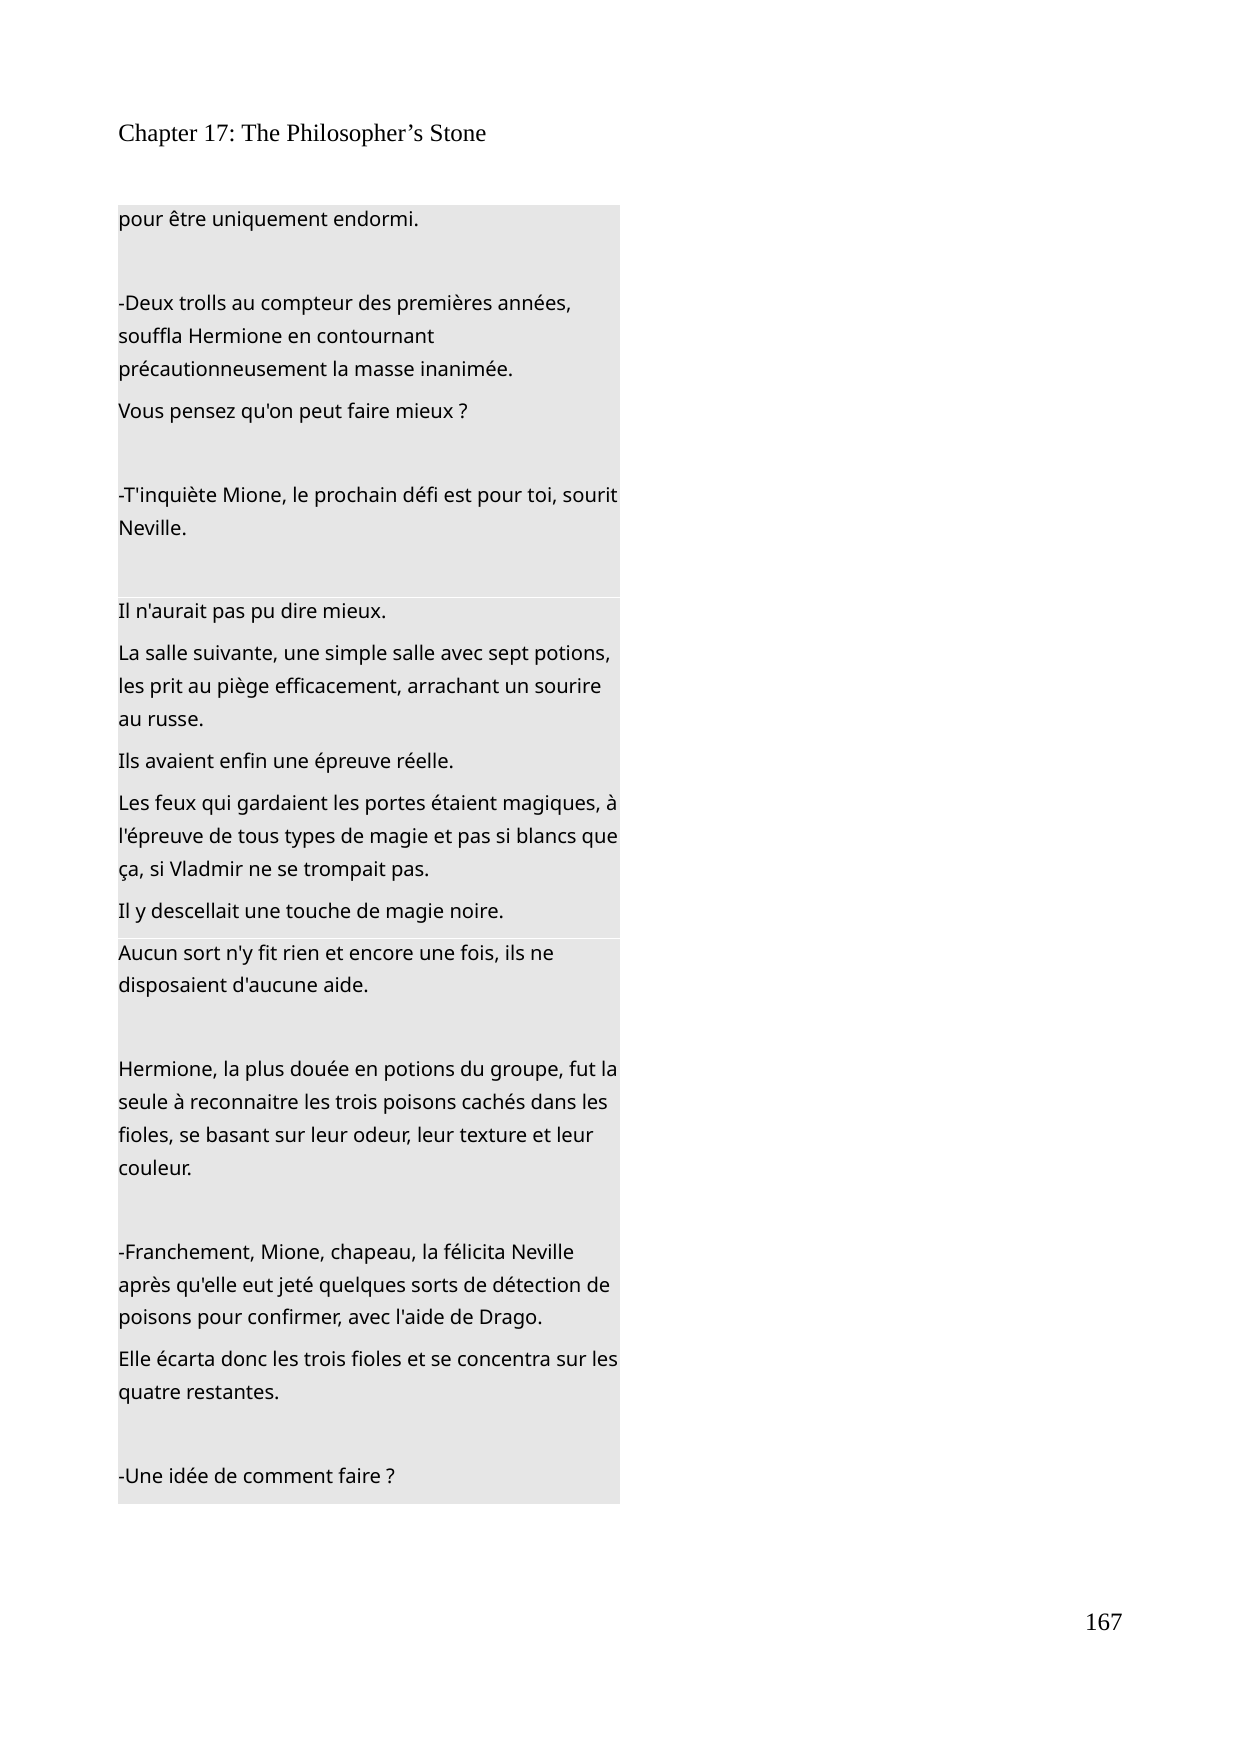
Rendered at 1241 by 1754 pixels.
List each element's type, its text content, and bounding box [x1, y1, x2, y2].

table_cell [620, 289, 1122, 397]
table_cell -Deux trolls au compteur des premières années, souffla Hermione en contournant précautionneusement la masse inanimée. [118, 289, 620, 397]
table_cell [620, 1462, 1122, 1504]
table_cell Il n'aurait pas pu dire mieux. [118, 598, 620, 639]
table_cell [620, 439, 1122, 481]
table_cell Vous pensez qu'on peut faire mieux ? [118, 397, 620, 439]
table_cell [620, 747, 1122, 789]
table_cell -T'inquiète Mione, le prochain défi est pour toi, sourit Neville. [118, 481, 620, 555]
table_cell [620, 1420, 1122, 1462]
table_cell Aucun sort n'y fit rien et encore une fois, ils ne disposaient d'aucune aide. [118, 939, 620, 1013]
table_cell [620, 598, 1122, 639]
table_cell [118, 439, 620, 481]
table_cell [620, 555, 1122, 597]
table_cell [620, 247, 1122, 289]
table_cell [118, 1196, 620, 1238]
table_cell [620, 1055, 1122, 1196]
table_cell [620, 1345, 1122, 1420]
table_cell Les feux qui gardaient les portes étaient magiques, à l'épreuve de tous types de magie et pas si blancs que ça, si Vladmir ne se trompait pas. [118, 789, 620, 897]
table_cell [620, 205, 1122, 247]
table_cell [620, 397, 1122, 439]
table_cell Hermione, la plus douée en potions du groupe, fut la seule à reconnaitre les trois poisons cachés dans les fioles, se basant sur leur odeur, leur texture et leur couleur. [118, 1055, 620, 1196]
table_cell pour être uniquement endormi. [118, 205, 620, 247]
table_cell [118, 555, 620, 597]
table_cell Ils avaient enfin une épreuve réelle. [118, 747, 620, 789]
table_cell [620, 1238, 1122, 1345]
table_cell Elle écarta donc les trois fioles et se concentra sur les quatre restantes. [118, 1345, 620, 1420]
table_cell [118, 1013, 620, 1055]
table_cell [118, 1420, 620, 1462]
table_cell [620, 897, 1122, 938]
table_cell [620, 939, 1122, 1013]
table_cell -Une idée de comment faire ? [118, 1462, 620, 1504]
table_cell [620, 1013, 1122, 1055]
table_cell [620, 1196, 1122, 1238]
table_cell [620, 789, 1122, 897]
table_cell [620, 639, 1122, 747]
table_cell [118, 247, 620, 289]
table_cell [620, 481, 1122, 555]
table_cell Il y descellait une touche de magie noire. [118, 897, 620, 938]
table_cell La salle suivante, une simple salle avec sept potions, les prit au piège efficacement, arrachant un sourire au russe. [118, 639, 620, 747]
table_cell -Franchement, Mione, chapeau, la félicita Neville après qu'elle eut jeté quelques sorts de détection de poisons pour confirmer, avec l'aide de Drago. [118, 1238, 620, 1345]
